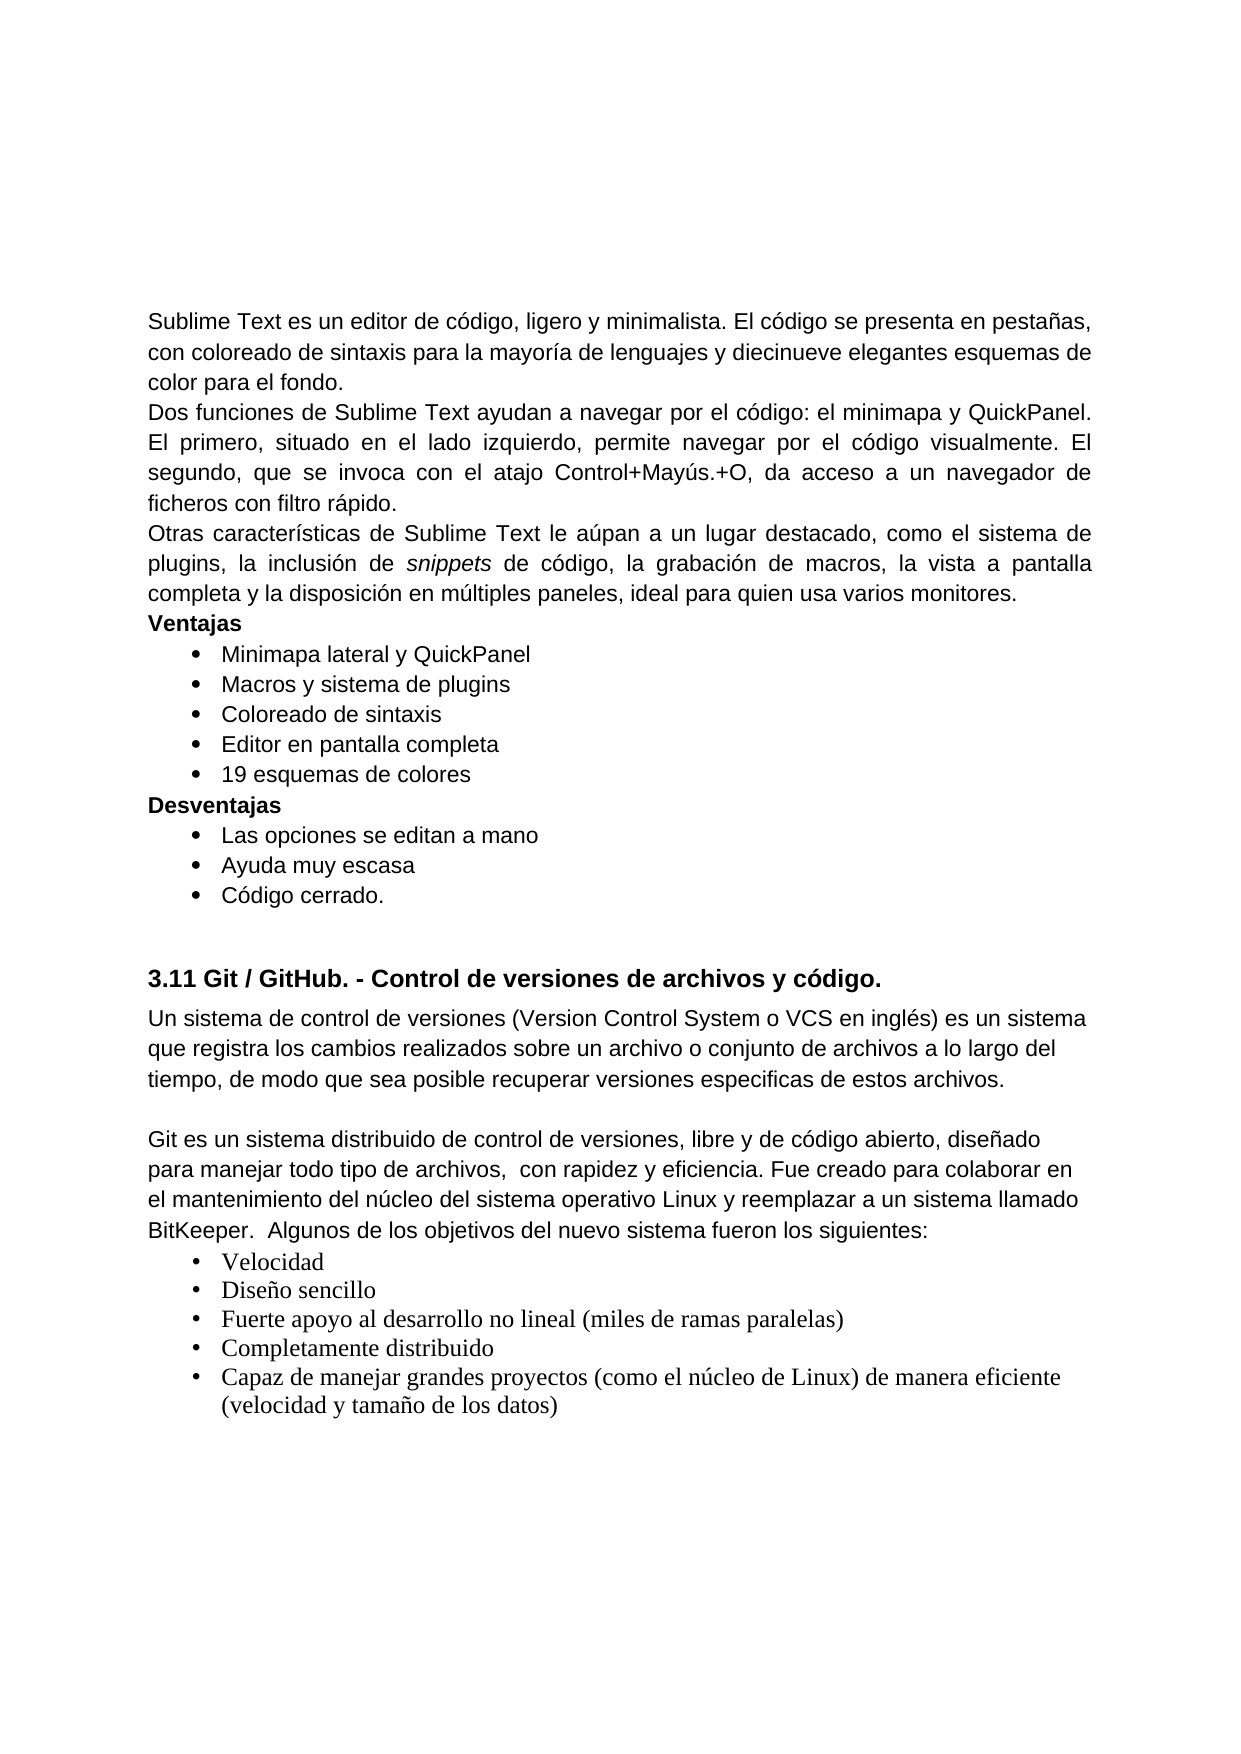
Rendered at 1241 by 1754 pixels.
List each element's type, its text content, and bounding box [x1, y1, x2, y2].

list Las opciones se editan a mano [192, 822, 1093, 848]
subtitle 3.11 Git / GitHub. - Control de versiones de archivos y código. [148, 964, 1093, 993]
list Diseño sencillo [192, 1276, 1093, 1304]
list Completamente distribuido [192, 1333, 1093, 1362]
text Dos funciones de Sublime Text ayudan a navegar por el código: el minimapa y QuickPanel. El primero, situado en el lado izquierdo, permite navegar por el código visualmente. El segundo, que se invoca con el atajo Control+Mayús.+O, da acceso a un navegador de ficheros con filtro rápido. [148, 399, 1093, 516]
list Coloreado de sintaxis [192, 701, 1093, 727]
text Ventajas [148, 610, 1093, 637]
list Editor en pantalla completa [192, 731, 1093, 758]
list Fuerte apoyo al desarrollo no lineal (miles de ramas paralelas) [192, 1304, 1093, 1333]
text Git es un sistema distribuido de control de versiones, libre y de código abierto, diseñado para manejar todo tipo de archivos, con rapidez y eficiencia. Fue creado para colaborar en el mantenimiento del núcleo del sistema operativo Linux y reemplazar a un sistema llamado BitKeeper. Algunos de los objetivos del nuevo sistema fueron los siguientes: [148, 1126, 1093, 1243]
text Sublime Text es un editor de código, ligero y minimalista. El código se presenta en pestañas, con coloreado de sintaxis para la mayoría de lenguajes y diecinueve elegantes esquemas de color para el fondo. [148, 308, 1093, 395]
list 19 esquemas de colores [192, 761, 1093, 788]
list Código cerrado. [192, 882, 1093, 909]
list Macros y sistema de plugins [192, 671, 1093, 697]
text Desventajas [148, 792, 1093, 818]
list Ayuda muy escasa [192, 852, 1093, 878]
text Un sistema de control de versiones (Version Control System o VCS en inglés) es un sistema que registra los cambios realizados sobre un archivo o conjunto de archivos a lo largo del tiempo, de modo que sea posible recuperar versiones especificas de estos archivos. [148, 1005, 1093, 1092]
list Capaz de manejar grandes proyectos (como el núcleo de Linux) de manera eficiente (velocidad y tamaño de los datos) [192, 1362, 1093, 1419]
text Otras características de Sublime Text le aúpan a un lugar destacado, como el sistema de plugins, la inclusión de snippets de código, la grabación de macros, la vista a pantalla completa y la disposición en múltiples paneles, ideal para quien usa varios monitores. [148, 520, 1093, 607]
list Minimapa lateral y QuickPanel [192, 641, 1093, 667]
list Velocidad [192, 1247, 1093, 1276]
